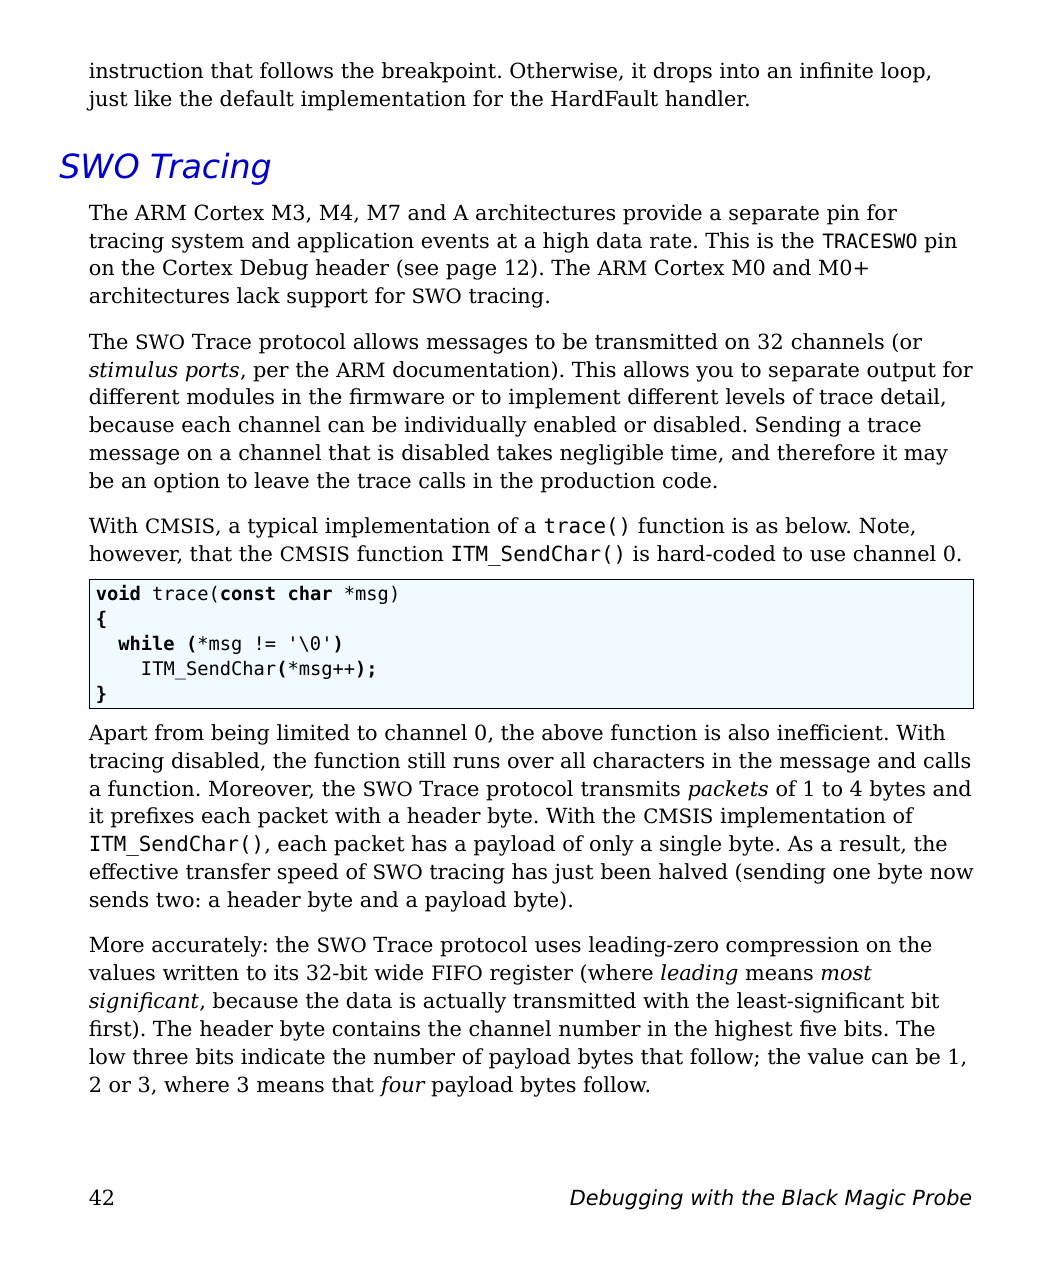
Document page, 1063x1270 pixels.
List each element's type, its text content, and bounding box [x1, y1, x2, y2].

text The ARM Cortex M3, M4, M7 and A architectures provide a separate pin for tracing system and application events at a high data rate. This is the TRACESWO pin on the Cortex Debug header (see page 12). The ARM Cortex M0 and M0+ architectures lack support for SWO tracing. [88, 201, 974, 308]
text } [90, 679, 973, 708]
text Apart from being limited to channel 0, the above function is also inefficient. With tracing disabled, the function still runs over all characters in the message and calls a function. Moreover, the SWO Trace protocol transmits packets of 1 to 4 bytes and it prefixes each packet with a header byte. With the CMSIS implementation of ITM_SendChar(), each packet has a payload of only a single byte. As a result, the effective transfer speed of SWO tracing has just been halved (sending one byte now sends two: a header byte and a payload byte). [88, 721, 974, 912]
text while (*msg != '\0') [90, 629, 973, 654]
text void trace(const char *msg) [90, 580, 973, 604]
text The SWO Trace protocol allows messages to be transmitted on 32 channels (or stimulus ports, per the ARM documentation). This allows you to separate output for different modules in the firmware or to implement different levels of trace detail, because each channel can be individually enabled or disabled. Sending a trace message on a channel that is disabled takes negligible time, and therefore it may be an option to leave the trace calls in the production code. [88, 330, 974, 493]
text instruction that follows the breakpoint. Otherwise, it drops into an infinite loop, just like the default implementation for the HardFault handler. [88, 59, 974, 111]
text With CMSIS, a typical implementation of a trace() function is as below. Note, however, that the CMSIS function ITM_SendChar() is hard-coded to use channel 0. [88, 514, 974, 566]
text More accurately: the SWO Trace protocol uses leading-zero compression on the values written to its 32-bit wide FIFO register (where leading means most significant, because the data is actually transmitted with the least-significant bit first). The header byte contains the channel number in the highest five bits. The low three bits indicate the number of payload bytes that follow; the value can be 1, 2 or 3, where 3 means that four payload bytes follow. [88, 933, 974, 1097]
text ITM_SendChar(*msg++); [90, 654, 973, 679]
subtitle SWO Tracing [59, 147, 974, 186]
text { [90, 604, 973, 629]
